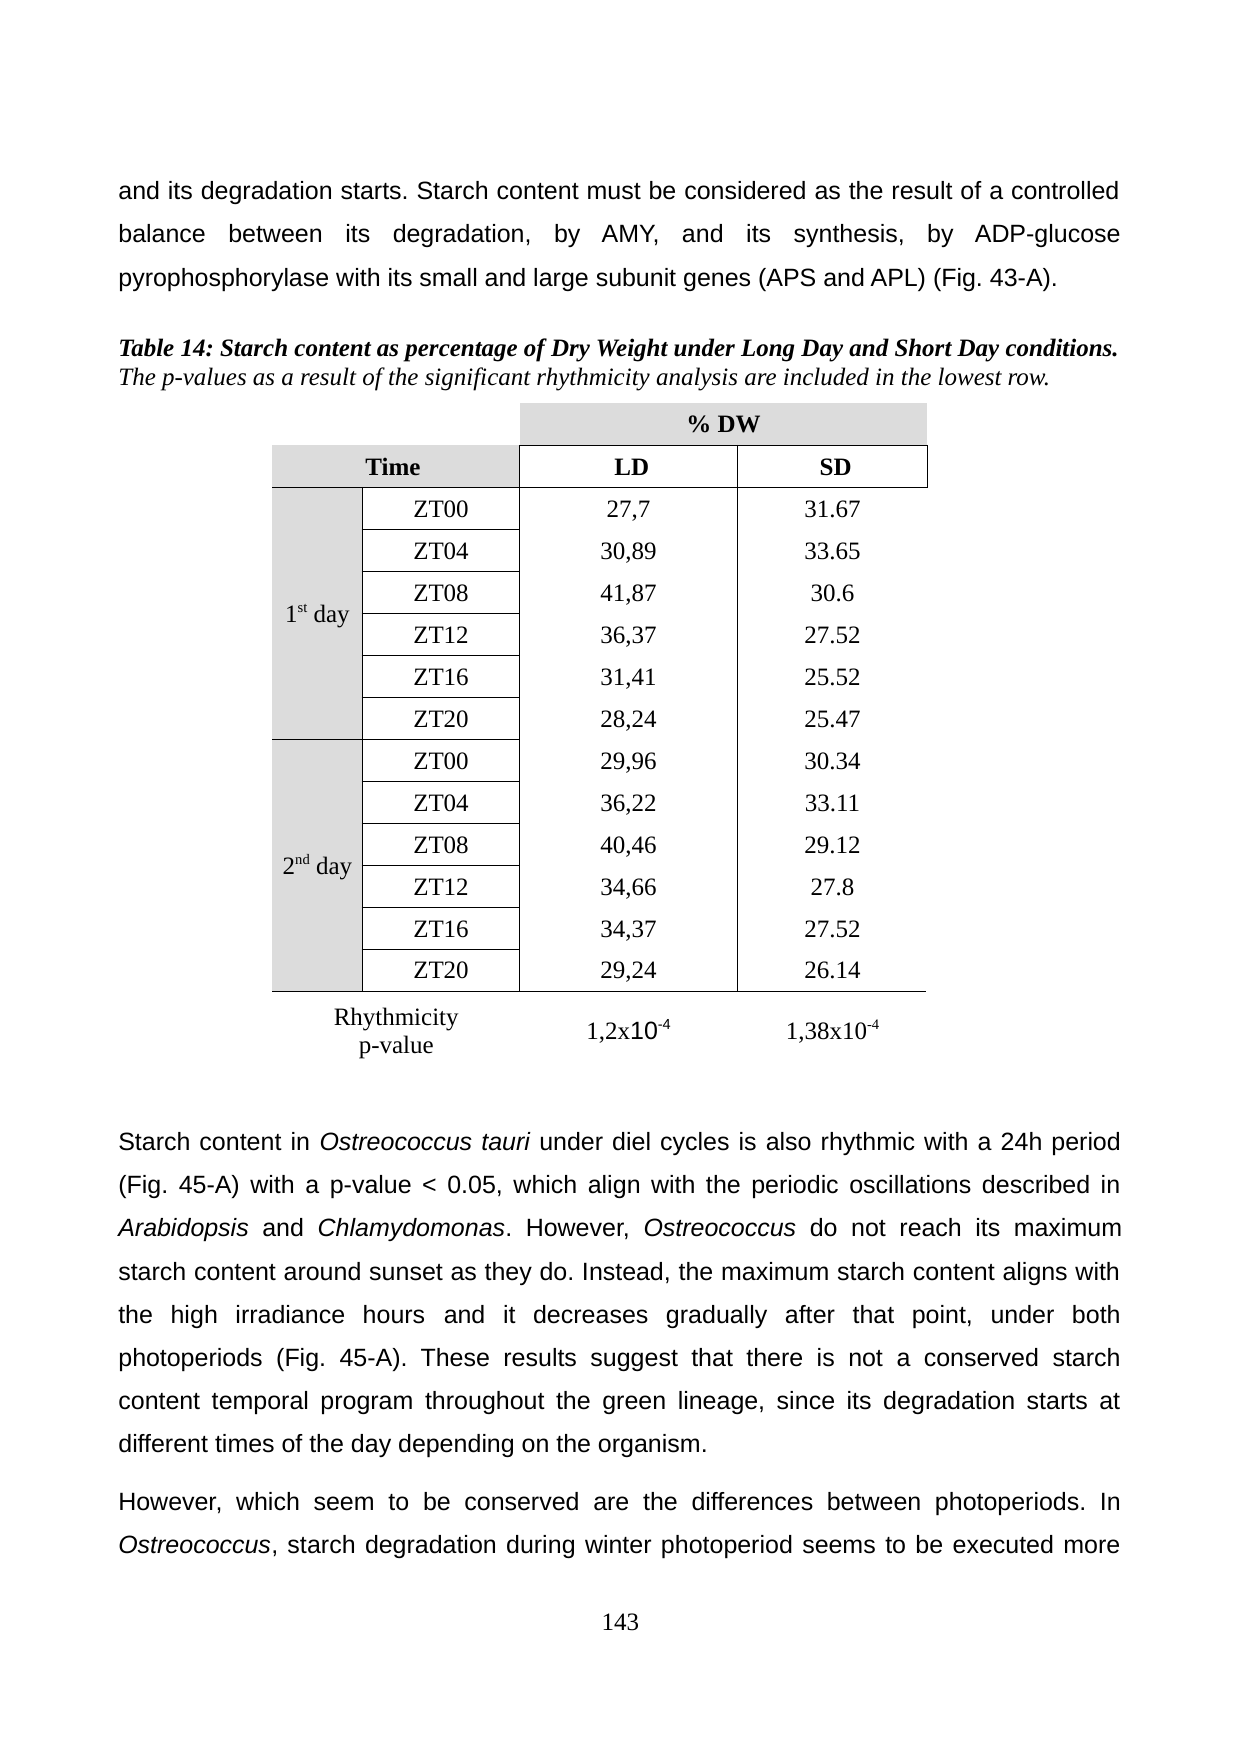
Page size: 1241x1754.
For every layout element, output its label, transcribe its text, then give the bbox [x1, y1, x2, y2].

table_cell Rhythmicity p-value [272, 992, 519, 1069]
table_cell 33,11 [738, 781, 927, 823]
table_cell 40,46 [520, 823, 737, 864]
table_cell ZT12 [363, 614, 519, 655]
table_cell 30,34 [738, 739, 927, 781]
table_cell 27,7 [520, 488, 737, 529]
table_cell 1,38x10-4 [737, 991, 927, 1069]
table_cell 36,22 [520, 781, 737, 823]
table_cell ZT08 [363, 824, 519, 864]
table_cell 27,8 [738, 865, 927, 907]
table_cell 36,37 [520, 613, 737, 655]
table_cell ZT00 [363, 488, 519, 529]
table_cell 41,87 [520, 571, 737, 613]
table_cell 1,2x10-4 [520, 992, 737, 1069]
table_cell Time [272, 445, 519, 487]
table_cell 2nd day [272, 740, 362, 991]
text However, which seem to be conserved are the differences between photoperiods. In Ostreococcus, starch degradation during winter photoperiod seems to be executed more [118, 1487, 1122, 1559]
table_cell 33,65 [738, 529, 927, 571]
table_cell 29,12 [738, 823, 927, 864]
table_cell ZT20 [363, 698, 519, 739]
table_cell ZT04 [363, 782, 519, 823]
table_cell 31,41 [520, 655, 737, 697]
table_cell ZT00 [363, 740, 519, 781]
table_cell ZT16 [363, 656, 519, 697]
table_cell 27,52 [738, 907, 927, 948]
table_header % DW [520, 403, 927, 445]
table_cell SD [738, 446, 927, 487]
table_cell ZT20 [363, 950, 519, 991]
table_cell 29,96 [520, 739, 737, 781]
table_cell 30,89 [520, 529, 737, 571]
text Table 14: Starch content as percentage of Dry Weight under Long Day and Short Day conditions. The p-values as a result of the significant rhythmicity analysis are included in the lowest row. [118, 333, 1122, 390]
table_header [362, 403, 519, 445]
text Starch content in Ostreococcus tauri under diel cycles is also rhythmic with a 24h period (Fig. 45-A) with a p-value < 0.05, which align with the periodic oscillations described in Arabidopsis and Chlamydomonas. However, Ostreococcus do not reach its maximum starch content around sunset as they do. Instead, the maximum starch content aligns with the high irradiance hours and it decreases gradually after that point, under both photoperiods (Fig. 45-A). These results suggest that there is not a conserved starch content temporal program throughout the green lineage, since its degradation starts at different times of the day depending on the organism. [118, 1127, 1122, 1458]
table_cell ZT04 [363, 530, 519, 571]
table_header [272, 403, 362, 445]
table_cell ZT12 [363, 866, 519, 907]
table_cell 34,37 [520, 907, 737, 948]
table_cell 30,6 [738, 571, 927, 613]
table_cell ZT08 [363, 572, 519, 613]
table_cell LD [520, 446, 737, 487]
table_cell 1st day [272, 488, 362, 739]
table_cell 26,14 [738, 949, 927, 991]
table_cell 25,47 [738, 697, 927, 739]
table_cell ZT16 [363, 908, 519, 948]
table_cell 31,67 [738, 488, 927, 529]
table_cell 25,52 [738, 655, 927, 697]
table_cell 28,24 [520, 697, 737, 739]
table_cell 29,24 [520, 949, 737, 991]
table_cell 34,66 [520, 865, 737, 907]
text and its degradation starts. Starch content must be considered as the result of a controlled balance between its degradation, by AMY, and its synthesis, by ADP-glucose pyrophosphorylase with its small and large subunit genes (APS and APL) (Fig. 43-A). [118, 176, 1122, 291]
table_cell 27,52 [738, 613, 927, 655]
